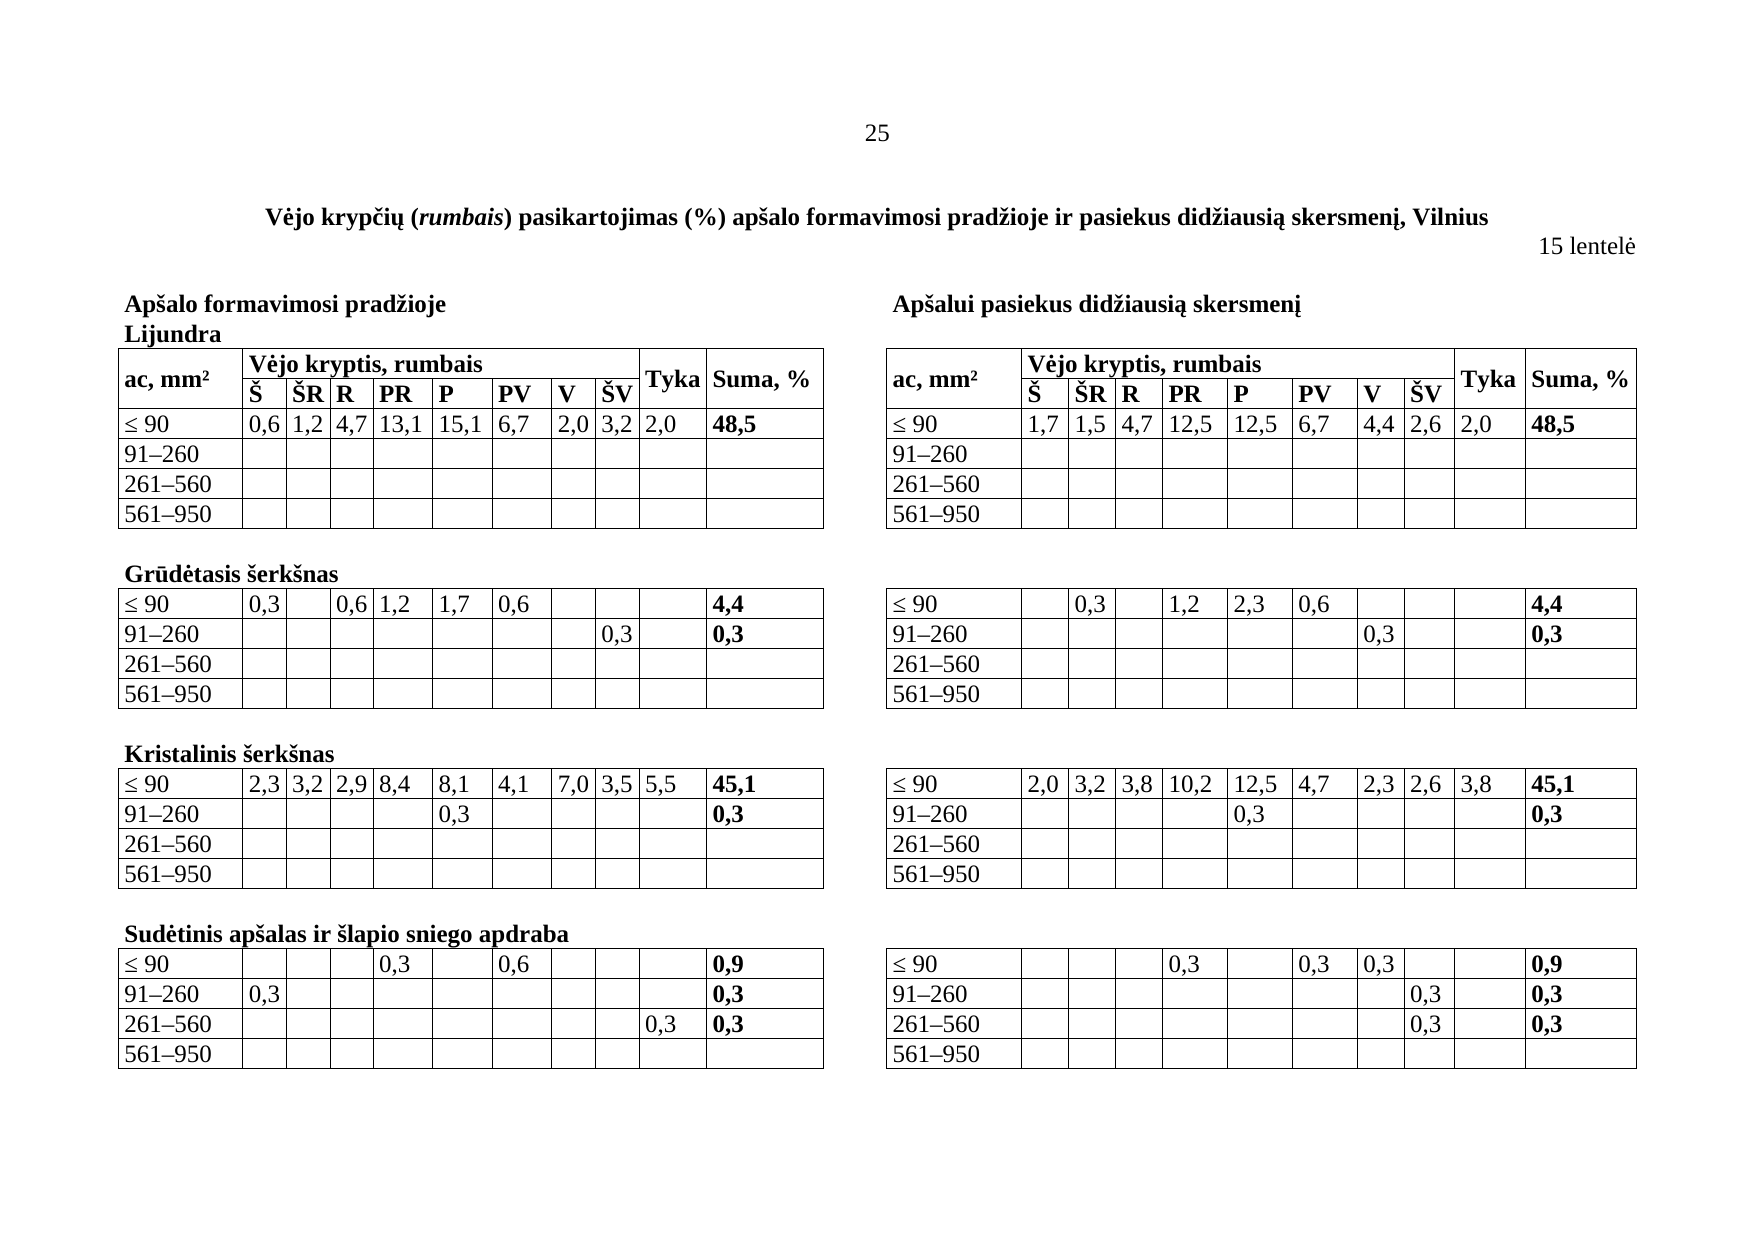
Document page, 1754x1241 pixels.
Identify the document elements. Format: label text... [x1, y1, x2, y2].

text 15 lentelė [118, 231, 1636, 259]
text Vėjo krypčių (rumbais) pasikartojimas (%) apšalo formavimosi pradžioje ir pasiekus didžiausią skersmenį, Vilnius [118, 202, 1636, 231]
